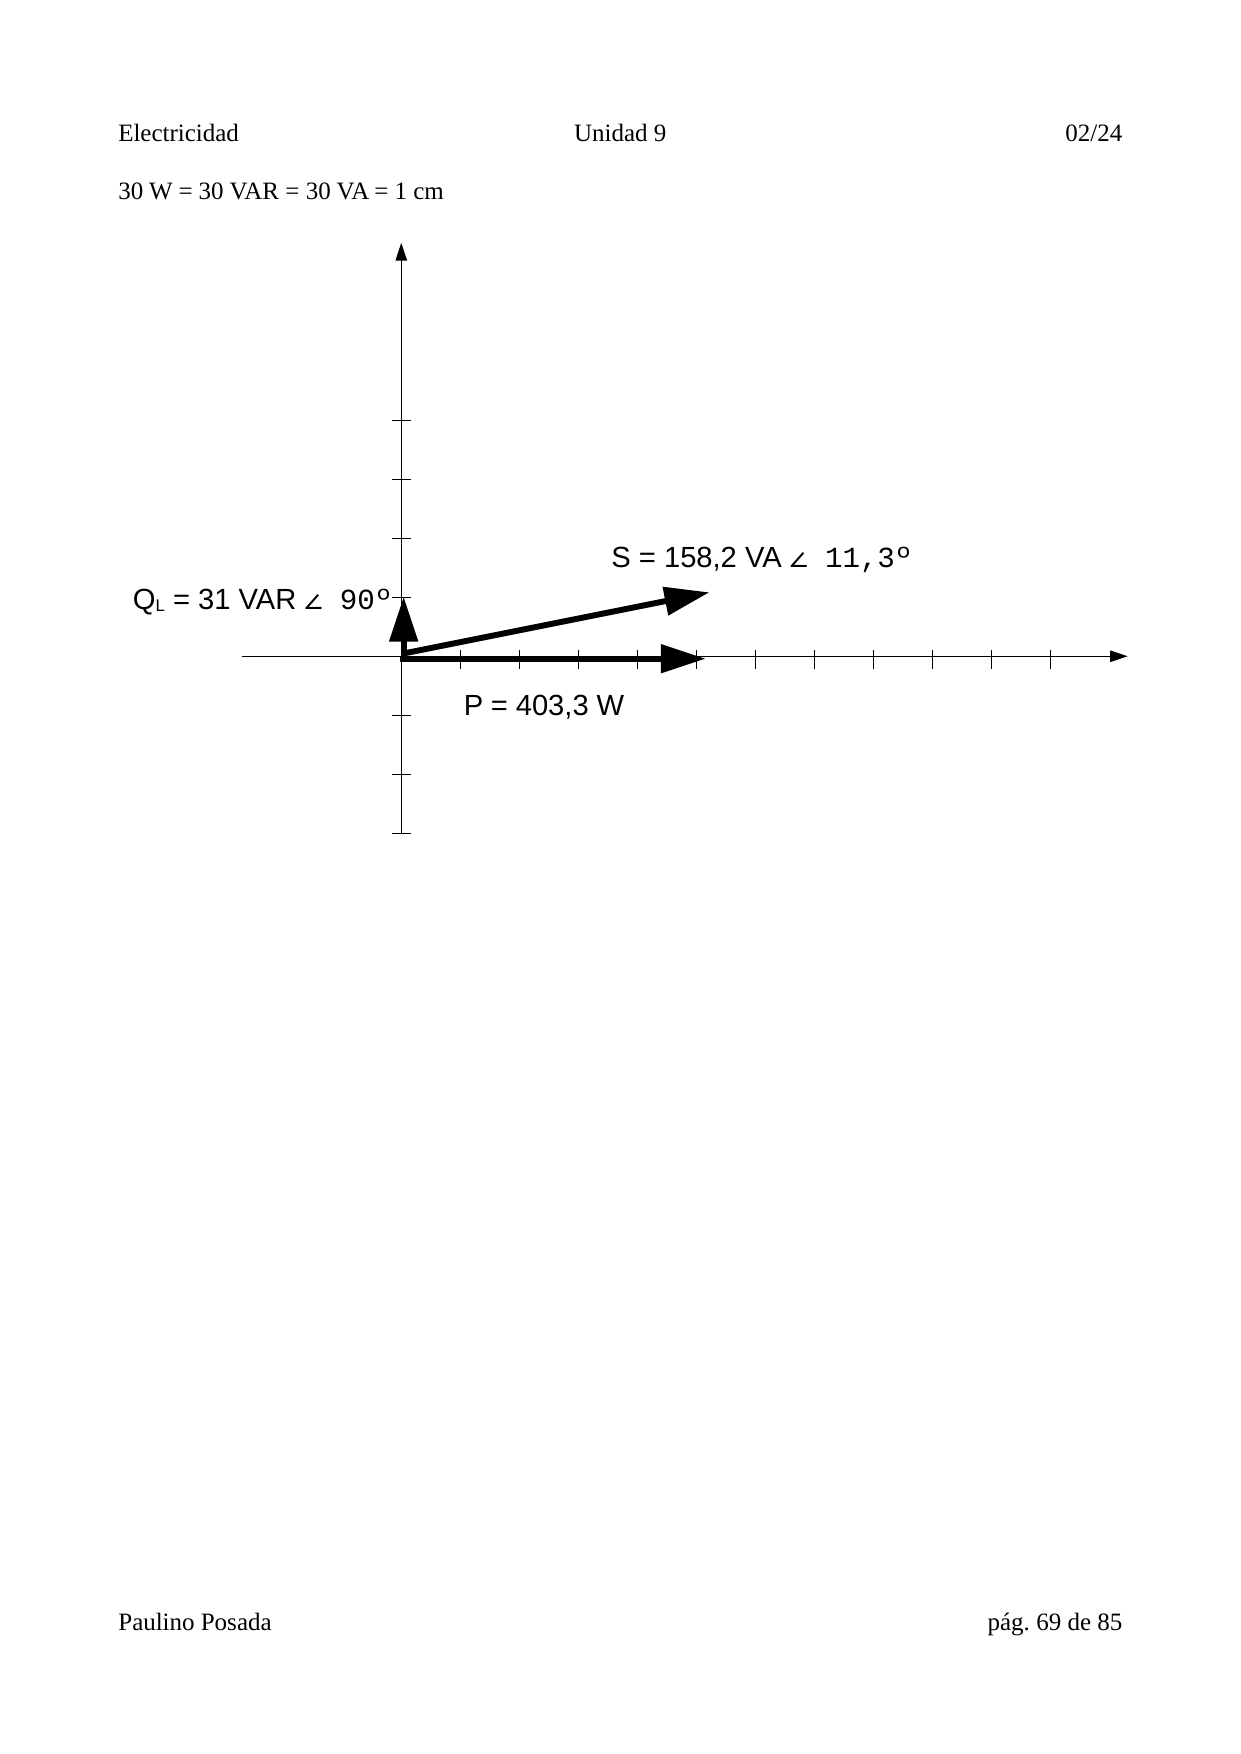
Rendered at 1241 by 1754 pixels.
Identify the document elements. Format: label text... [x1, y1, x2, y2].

text 30 W = 30 VAR = 30 VA = 1 cm [118, 176, 1122, 205]
